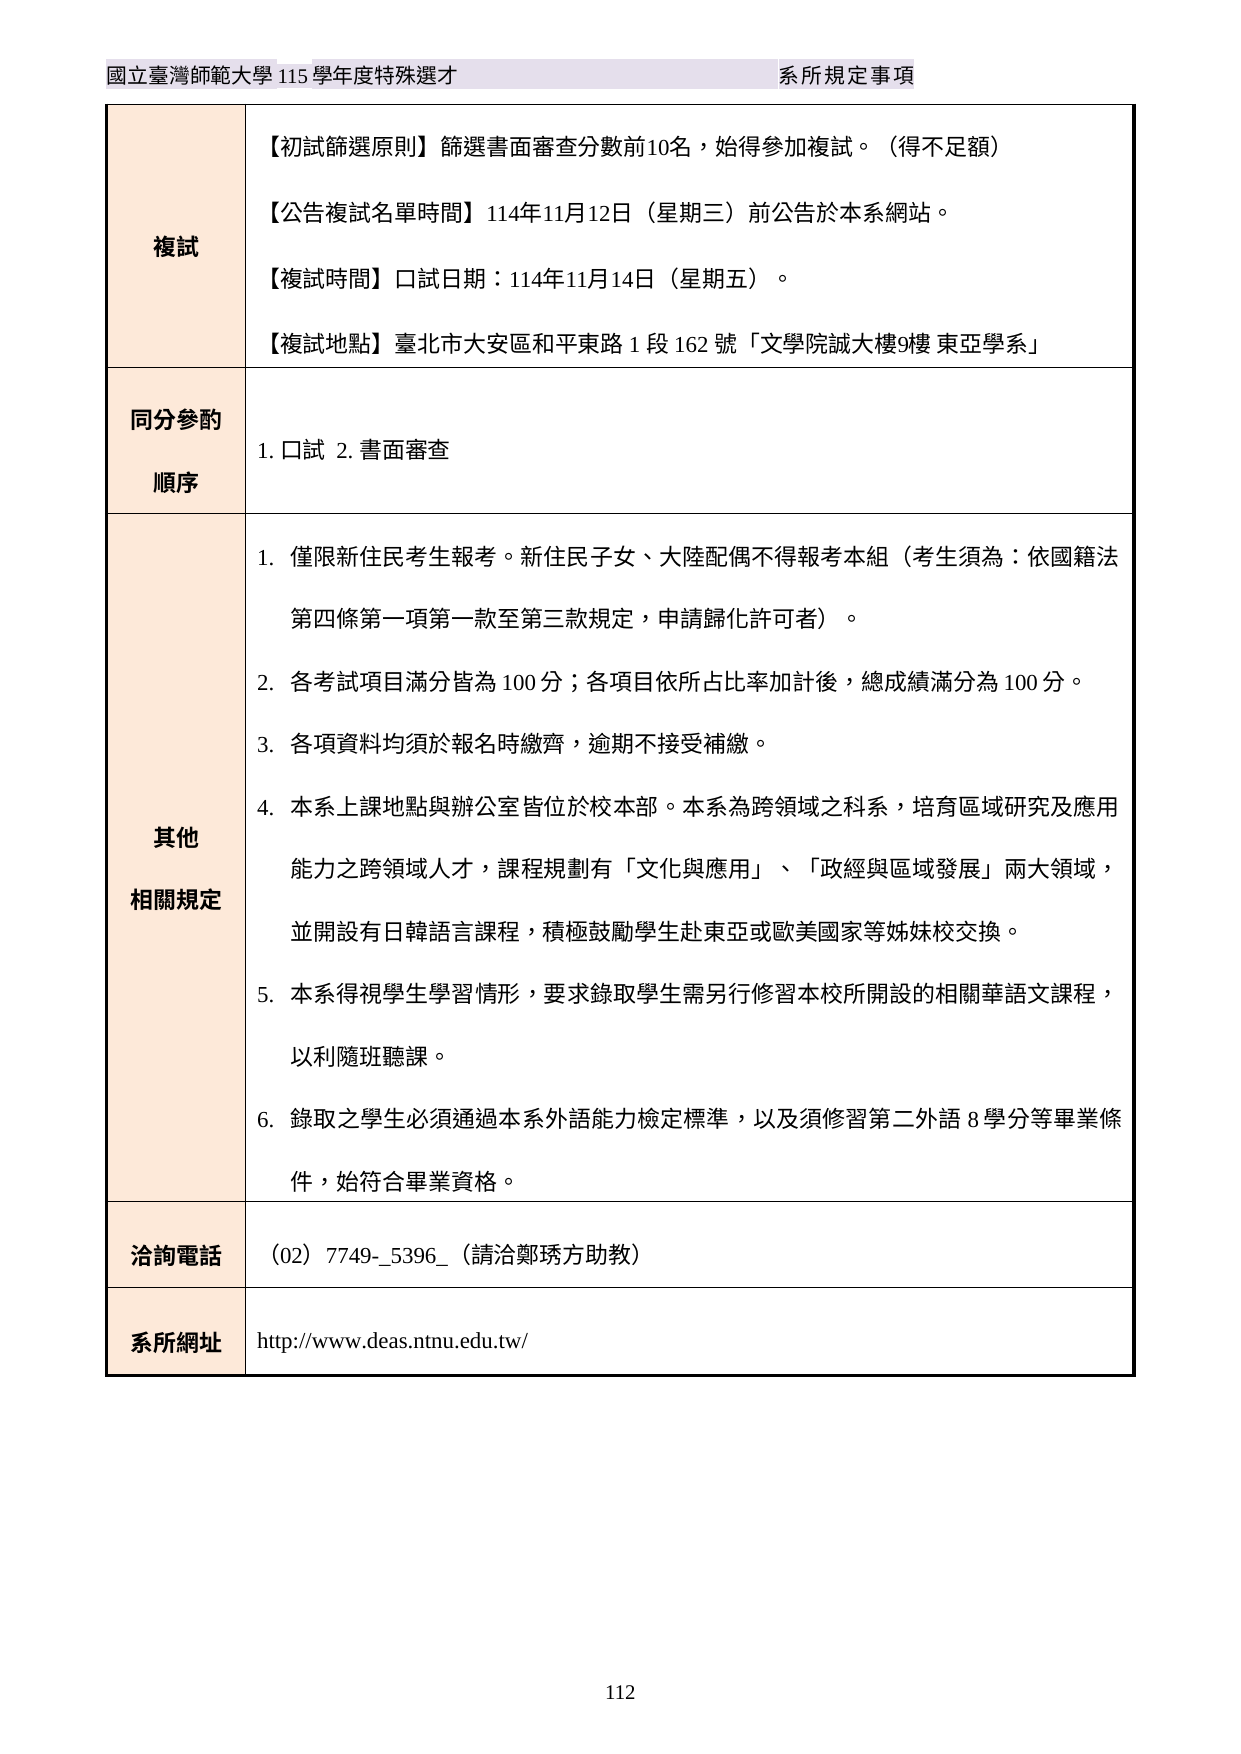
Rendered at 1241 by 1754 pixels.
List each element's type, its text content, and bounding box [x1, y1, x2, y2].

table_cell 【初試篩選原則】篩選書面審查分數前10名，始得參加複試。（得不足額） 【公告複試名單時間】114年11月12日（星期三）前公告於本系網站。 【複試時間】口試日期：114年11月14日（星期五）。 【複試地點】臺北市大安區和平東路 1 段 162 號「文學院誠大樓9樓 東亞學系」 [246, 105, 1132, 366]
table_cell http://www.deas.ntnu.edu.tw/ [246, 1288, 1132, 1374]
table_cell （02）7749-_5396_（請洽鄭琇方助教） [246, 1202, 1132, 1287]
table_cell 其他 相關規定 [108, 514, 245, 1201]
table_cell 同分參酌 順序 [108, 368, 245, 513]
table_cell 1. 口試 2. 書面審查 [246, 368, 1132, 513]
table_cell 洽詢電話 [108, 1202, 245, 1287]
table_cell 系所網址 [108, 1288, 245, 1374]
table_cell 複試 [108, 105, 245, 366]
table_cell 僅限新住民考生報考。新住民子女、大陸配偶不得報考本組（考生須為：依國籍法第四條第一項第一款至第三款規定，申請歸化許可者）。 各考試項目滿分皆為100分；各項目依所占比率加計後，總成績滿分為100分。 各項資料均須於報名時繳齊，逾期不接受補繳。 本系上課地點與辦公室皆位於校本部。本系為跨領域之科系，培育區域研究及應用能力之跨領域人才，課程規劃有「文化與應用」、「政經與區域發展」兩大領域，並開設有日韓語言課程，積極鼓勵學生赴東亞或歐美國家等姊妹校交換。 本系得視學生學習情形，要求錄取學生需另行修習本校所開設的相關華語文課程，以利隨班聽課。 錄取之學生必須通過本系外語能力檢定標準，以及須修習第二外語8學分等畢業條件，始符合畢業資格。 [246, 514, 1132, 1201]
